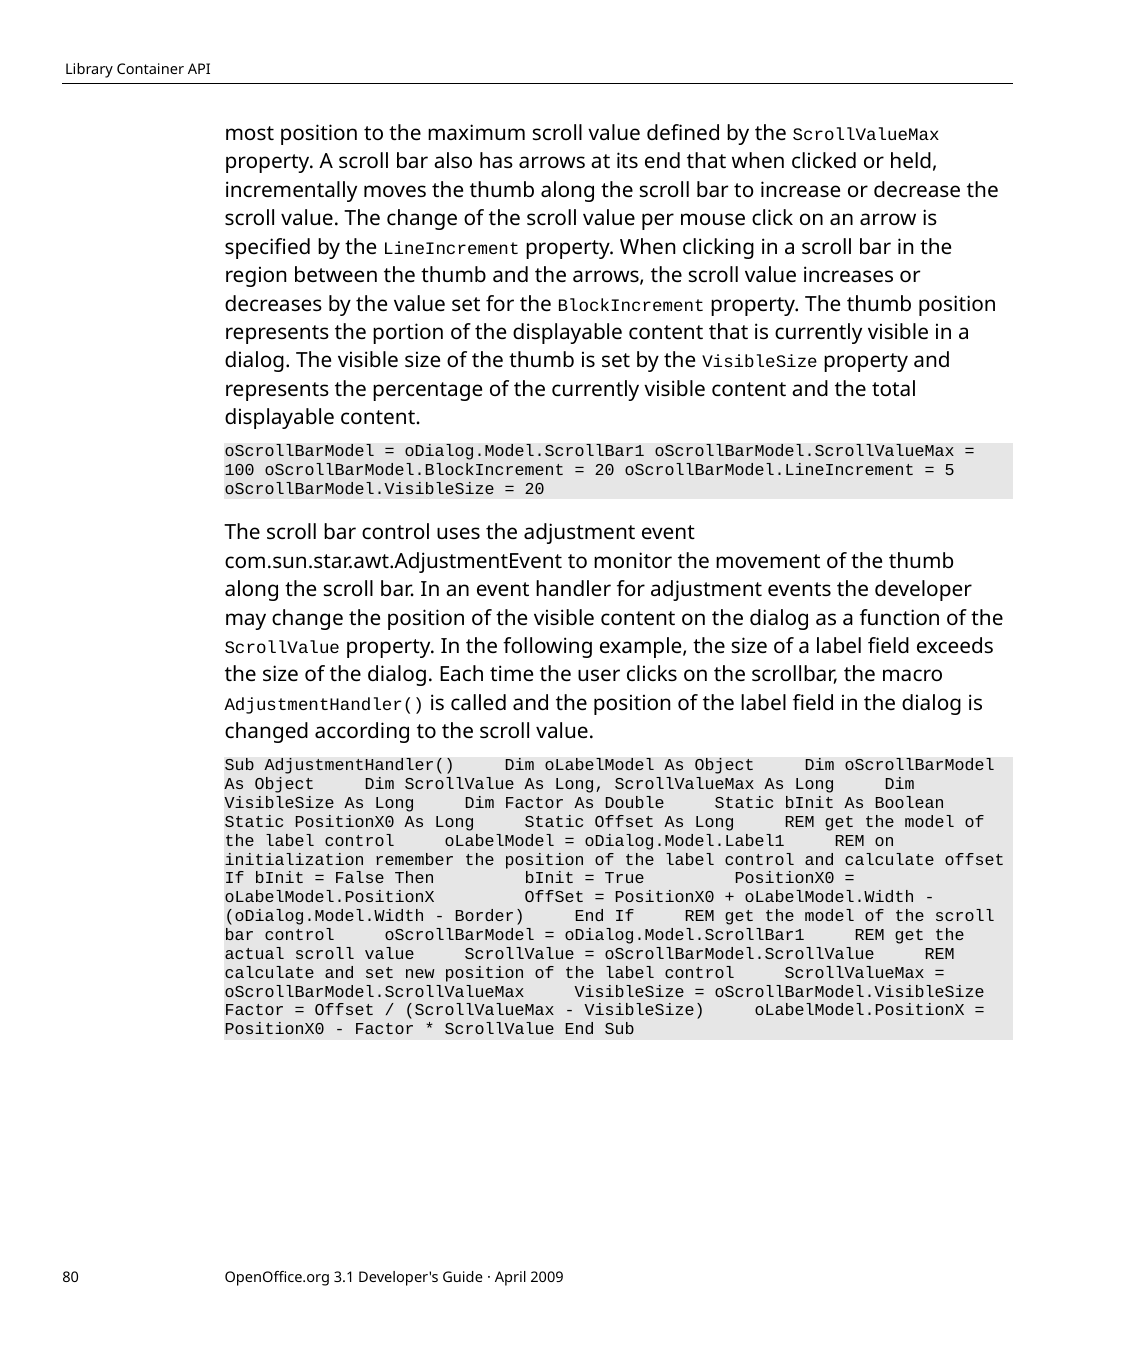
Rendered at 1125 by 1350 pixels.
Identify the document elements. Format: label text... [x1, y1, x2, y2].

text most position to the maximum scroll value defined by the ScrollValueMax property. A scroll bar also has arrows at its end that when clicked or held, incrementally moves the thumb along the scroll bar to increase or decrease the scroll value. The change of the scroll value per mouse click on an arrow is specified by the LineIncrement property. When clicking in a scroll bar in the region between the thumb and the arrows, the scroll value increases or decreases by the value set for the BlockIncrement property. The thumb position represents the portion of the displayable content that is currently visible in a dialog. The visible size of the thumb is set by the VisibleSize property and represents the percentage of the currently visible content and the total displayable content. [224, 118, 1013, 431]
text oScrollBarModel = oDialog.Model.ScrollBar1 oScrollBarModel.ScrollValueMax = 100 oScrollBarModel.BlockIncrement = 20 oScrollBarModel.LineIncrement = 5 oScrollBarModel.VisibleSize = 20 [224, 443, 1013, 499]
text The scroll bar control uses the adjustment event com.sun.star.awt.AdjustmentEvent to monitor the movement of the thumb along the scroll bar. In an event handler for adjustment events the developer may change the position of the visible content on the dialog as a function of the ScrollValue property. In the following example, the size of a label field exceeds the size of the dialog. Each time the user clicks on the scrollbar, the macro AdjustmentHandler() is called and the position of the label field in the dialog is changed according to the scroll value. [224, 517, 1013, 745]
text Sub AdjustmentHandler() Dim oLabelModel As Object Dim oScrollBarModel As Object Dim ScrollValue As Long, ScrollValueMax As Long Dim VisibleSize As Long Dim Factor As Double Static bInit As Boolean Static PositionX0 As Long Static Offset As Long REM get the model of the label control oLabelModel = oDialog.Model.Label1 REM on initialization remember the position of the label control and calculate offset If bInit = False Then bInit = True PositionX0 = oLabelModel.PositionX OffSet = PositionX0 + oLabelModel.Width - (oDialog.Model.Width - Border) End If REM get the model of the scroll bar control oScrollBarModel = oDialog.Model.ScrollBar1 REM get the actual scroll value ScrollValue = oScrollBarModel.ScrollValue REM calculate and set new position of the label control ScrollValueMax = oScrollBarModel.ScrollValueMax VisibleSize = oScrollBarModel.VisibleSize Factor = Offset / (ScrollValueMax - VisibleSize) oLabelModel.PositionX = PositionX0 - Factor * ScrollValue End Sub [224, 757, 1013, 1040]
